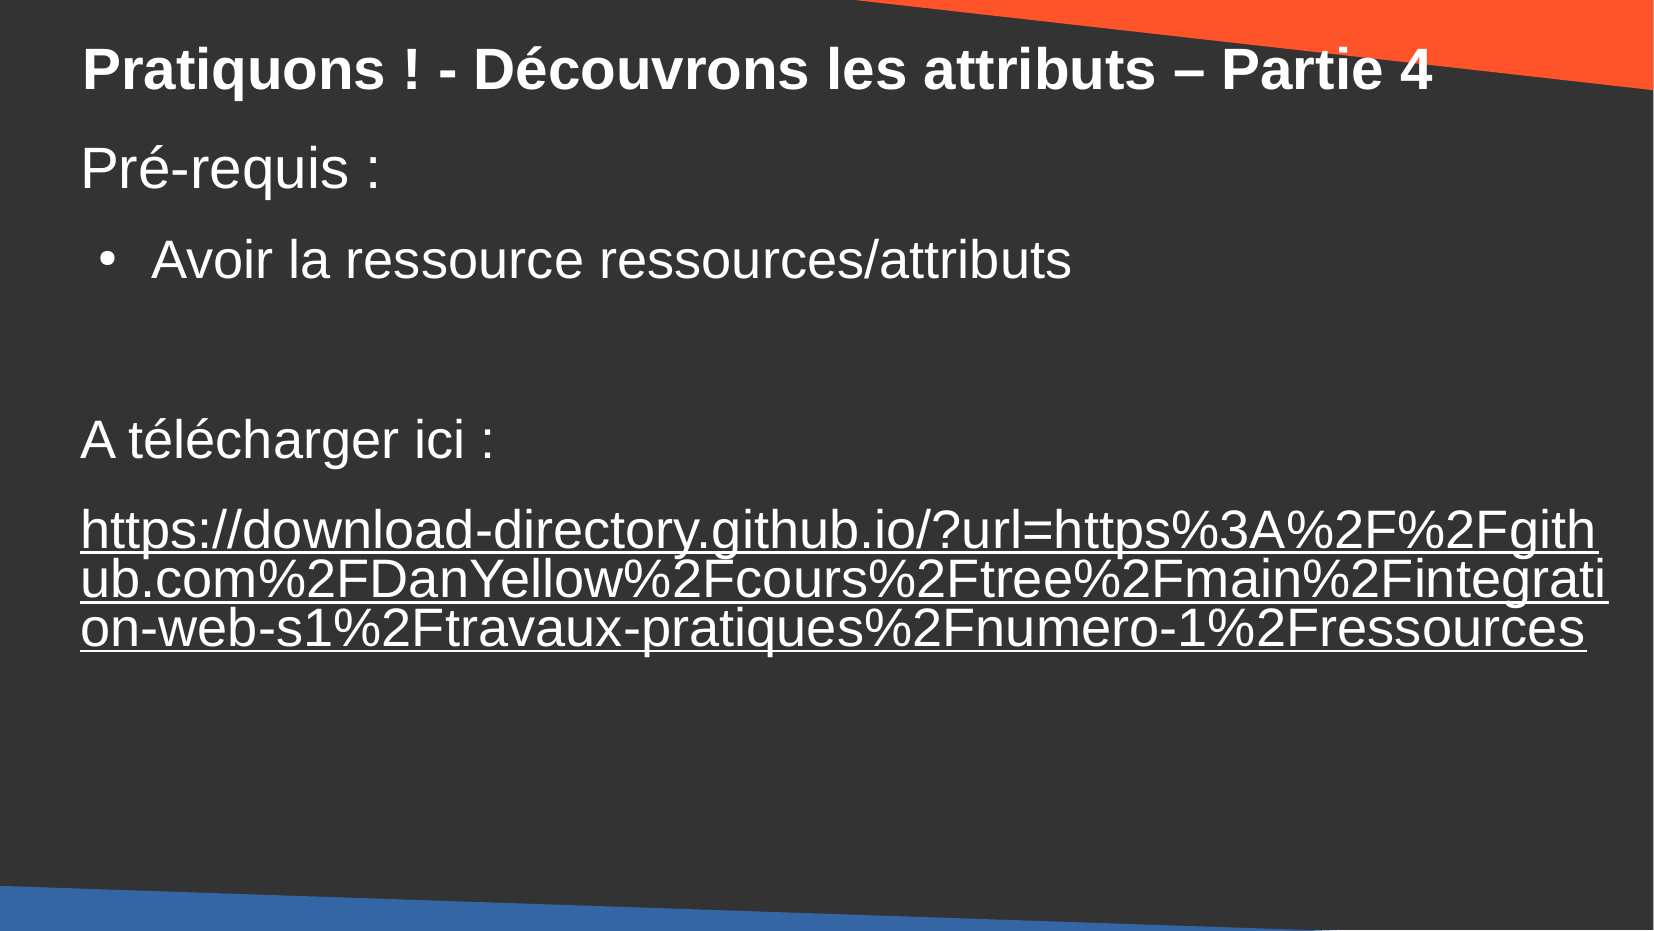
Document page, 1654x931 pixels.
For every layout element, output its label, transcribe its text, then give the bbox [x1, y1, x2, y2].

text_box [854, 0, 1654, 91]
text_box [0, 885, 1337, 931]
list Pré-requis : Avoir la ressource ressources/attributs A télécharger ici : https://download-directory.github.io/?url=https%3A%2F%2Fgithub.com%2FDanYellow%2Fcours%2Ftree%2Fmain%2Fintegration-web-s1%2Ftravaux-pratiques%2Fnumero-1%2Fressources [80, 135, 1620, 721]
title Pratiquons ! - Découvrons les attributs – Partie 4 [82, 37, 1571, 114]
